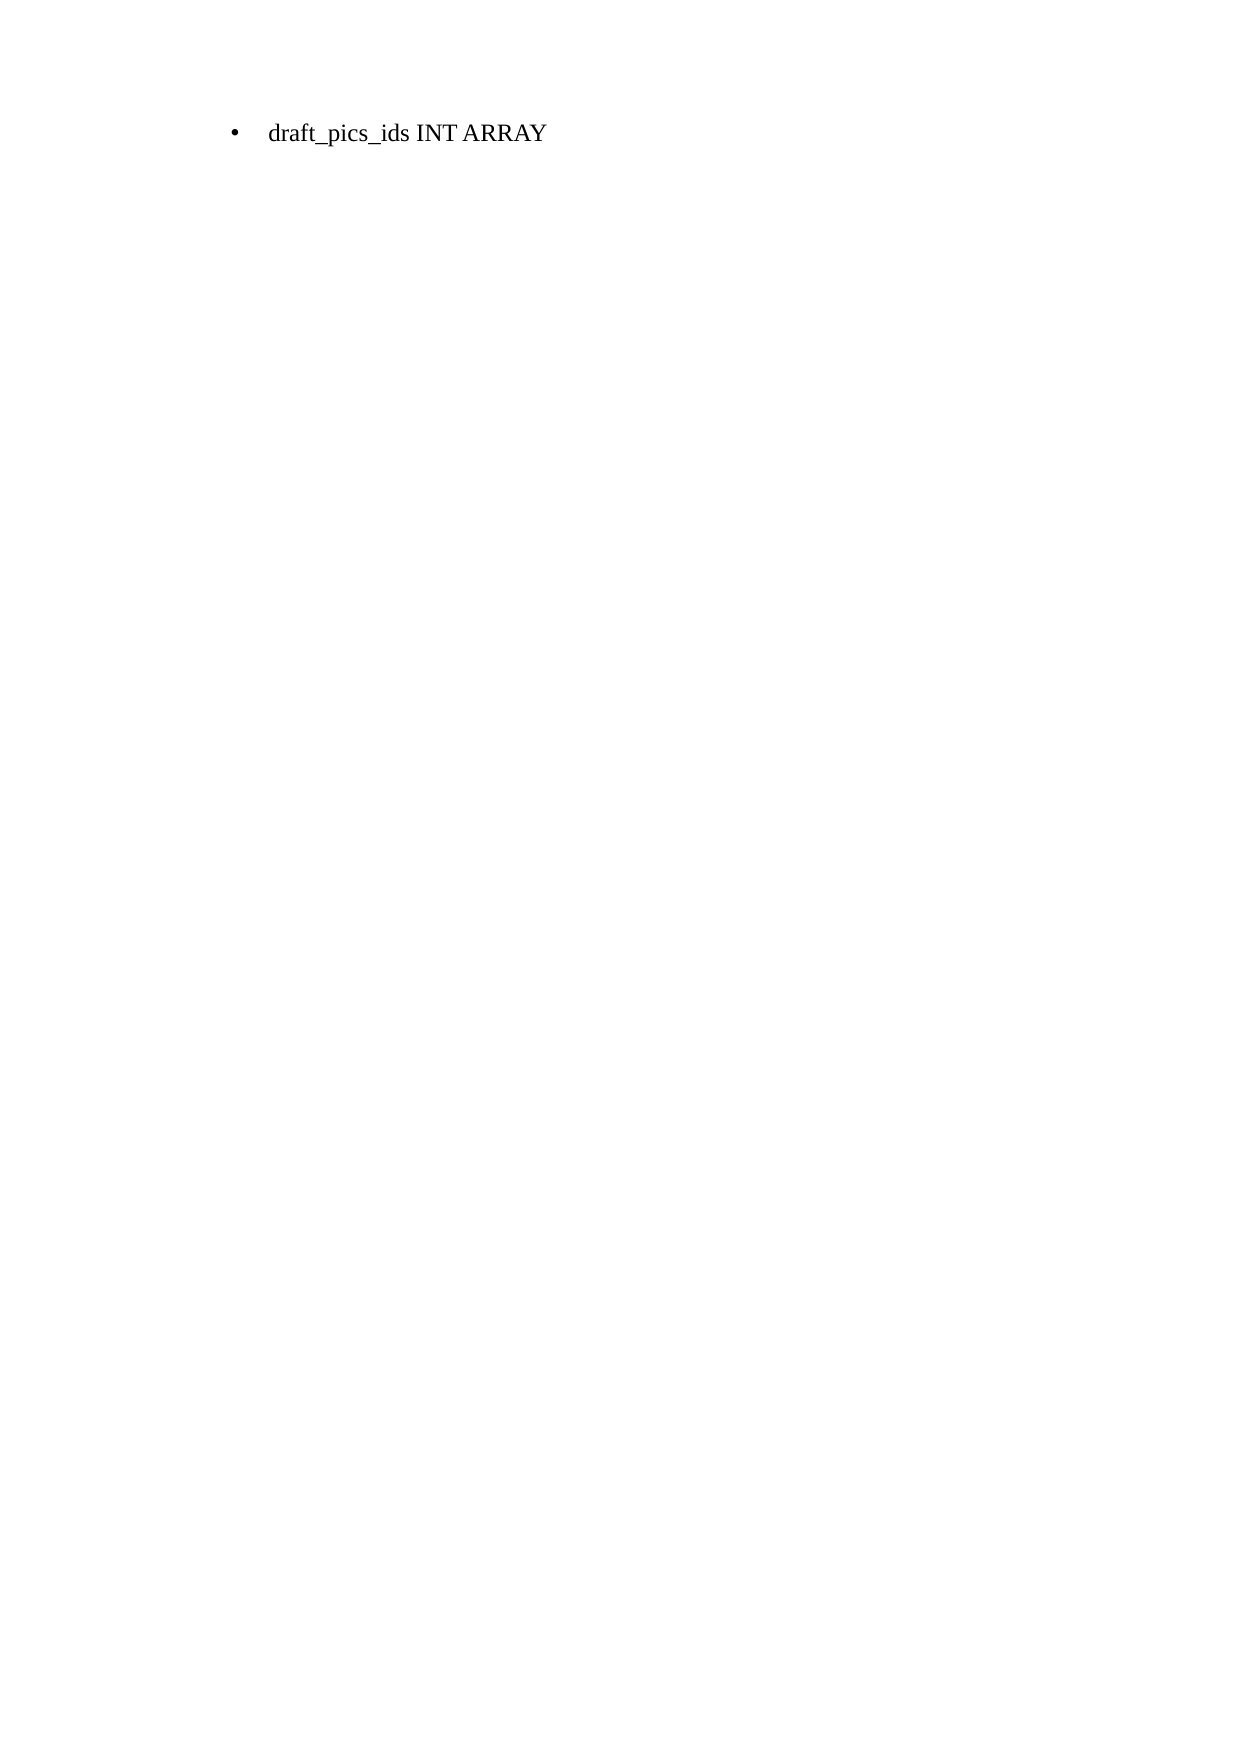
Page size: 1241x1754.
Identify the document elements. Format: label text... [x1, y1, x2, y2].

list draft_pics_ids INT ARRAY [231, 118, 1122, 147]
